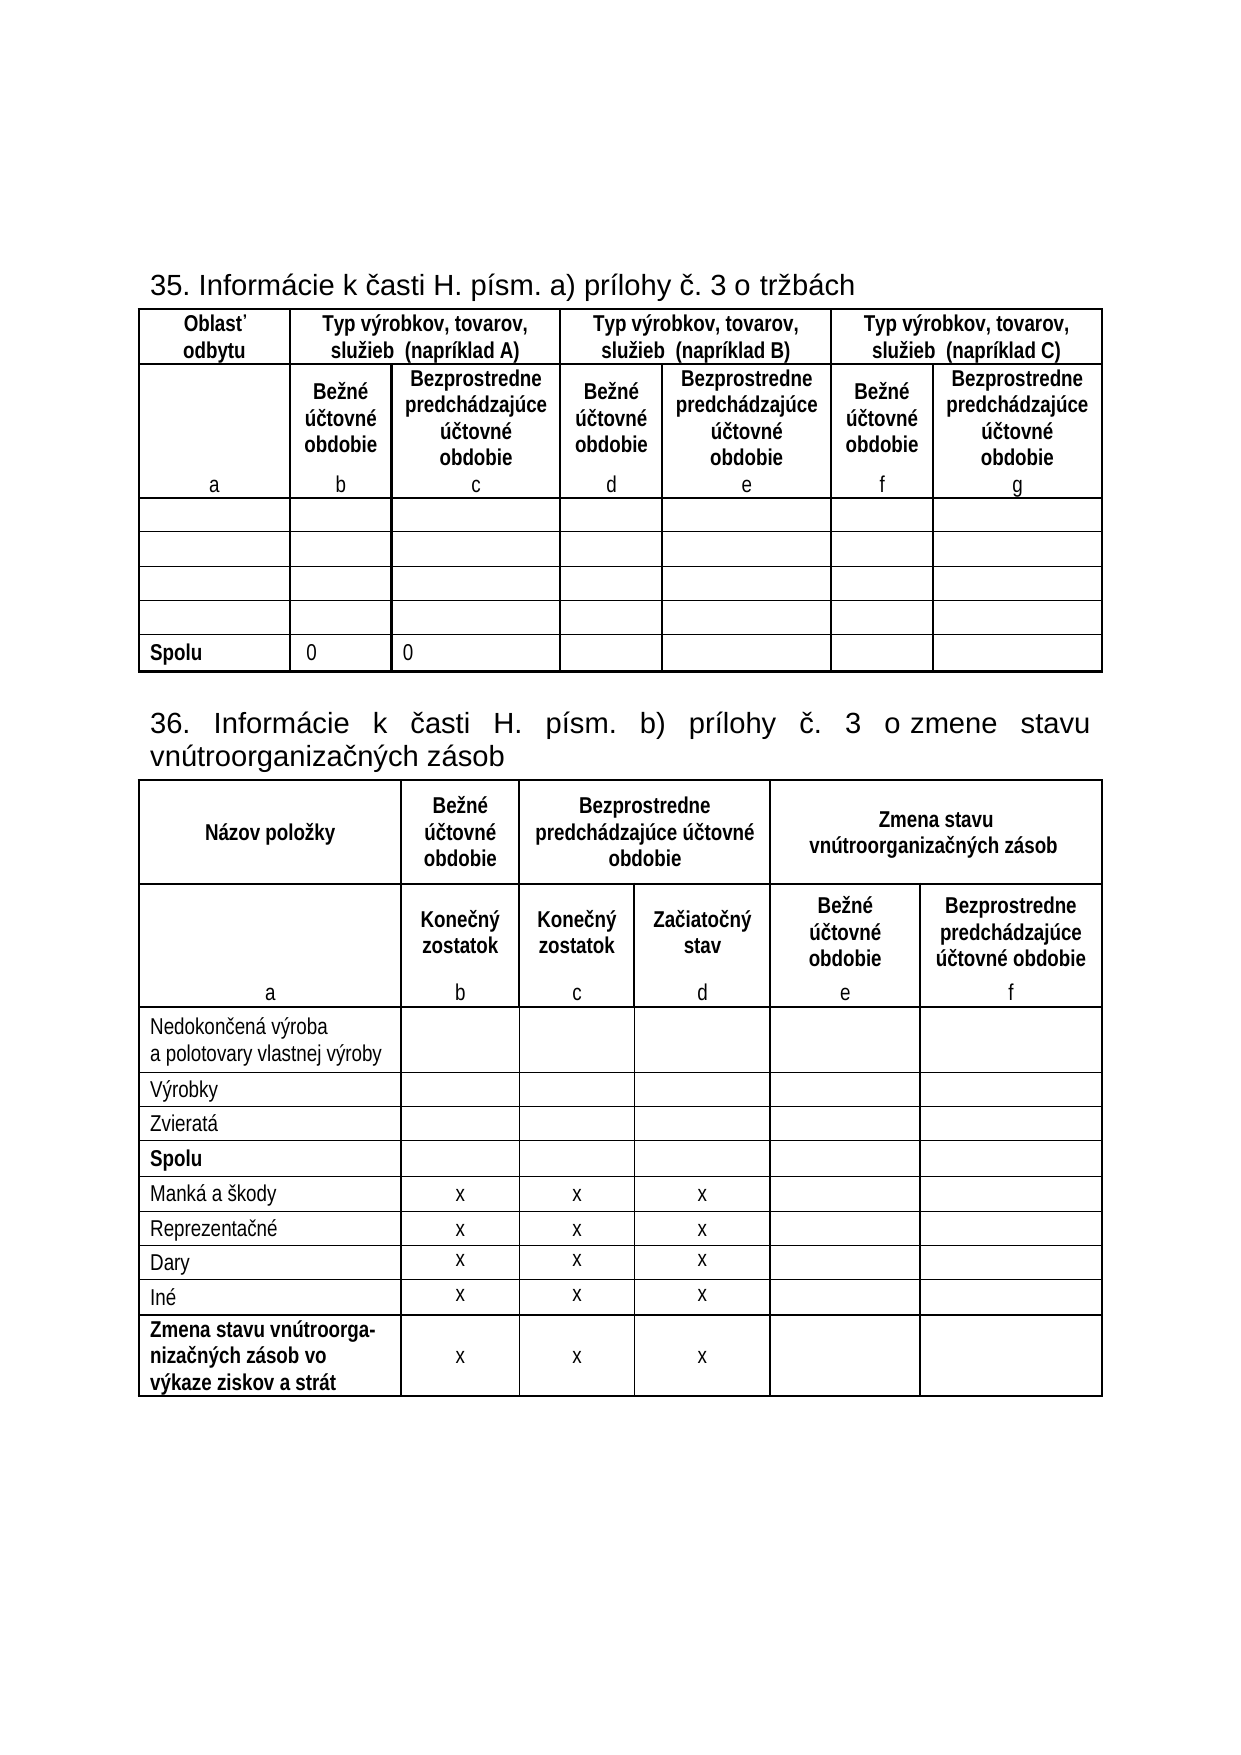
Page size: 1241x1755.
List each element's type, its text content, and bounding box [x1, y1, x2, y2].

table_cell [635, 1073, 769, 1106]
table_cell Reprezentačné [140, 1212, 400, 1245]
table_cell [402, 1008, 519, 1072]
table_cell [561, 567, 661, 600]
table_cell [934, 567, 1101, 600]
table_cell Iné [140, 1280, 400, 1314]
table_cell [663, 635, 830, 670]
table_cell d [561, 471, 661, 497]
table_header Oblasť odbytu [140, 310, 289, 363]
table_cell b [291, 471, 390, 497]
table_cell [771, 1316, 919, 1395]
table_cell x [520, 1246, 634, 1279]
table_cell e [663, 471, 830, 497]
table_cell [291, 567, 390, 600]
table_cell [393, 532, 559, 566]
table_cell f [921, 979, 1101, 1006]
table_cell 0 [393, 635, 559, 670]
table_cell Zmena stavu vnútroorga-nizačných zásob vo výkaze ziskov a strát [140, 1316, 400, 1395]
table_cell [561, 499, 661, 531]
table_cell [635, 1107, 769, 1140]
table_cell b [402, 979, 518, 1006]
table_cell [832, 532, 932, 566]
table_cell [140, 567, 289, 600]
table_cell [921, 1141, 1101, 1176]
table_cell [771, 1141, 919, 1176]
table_cell [771, 1107, 919, 1140]
table_cell d [635, 979, 769, 1006]
table_cell [635, 1008, 769, 1072]
table_cell [402, 1107, 519, 1140]
table_cell [140, 499, 289, 531]
table_cell [921, 1212, 1101, 1245]
title 35. Informácie k časti H. písm. a) prílohy č. 3 o tržbách [150, 268, 1090, 302]
table_cell Bežné účtovné obdobie [771, 885, 919, 979]
table_header Typ výrobkov, tovarov, služieb (napríklad A) [291, 310, 559, 363]
table_cell Zvieratá [140, 1107, 400, 1140]
table_cell [771, 1246, 919, 1279]
table_cell [393, 601, 559, 634]
table_cell [520, 1141, 634, 1176]
table_cell Konečný zostatok [402, 885, 518, 979]
table_cell 0 [291, 635, 390, 670]
table_cell [771, 1280, 919, 1314]
table_cell x [402, 1280, 519, 1314]
table_cell [140, 885, 400, 979]
table_cell [934, 499, 1101, 531]
table_cell [402, 1141, 519, 1176]
table_cell [561, 601, 661, 634]
table_cell [520, 1107, 634, 1140]
table_cell [663, 499, 830, 531]
table_cell [771, 1177, 919, 1211]
table_cell Výrobky [140, 1073, 400, 1106]
table_cell [561, 635, 661, 670]
table_cell Spolu [140, 635, 289, 670]
table_cell [520, 1073, 634, 1106]
table_cell c [520, 979, 633, 1006]
table_cell [934, 635, 1101, 670]
table_cell [921, 1280, 1101, 1314]
table_header Typ výrobkov, tovarov, služieb (napríklad B) [561, 310, 830, 363]
table_cell a [140, 979, 400, 1006]
table_cell [393, 567, 559, 600]
table_cell [291, 499, 390, 531]
table_cell [921, 1316, 1101, 1395]
table_cell a [140, 471, 289, 497]
table_cell [921, 1073, 1101, 1106]
table_cell [140, 532, 289, 566]
table_cell x [635, 1212, 769, 1245]
table_cell [393, 499, 559, 531]
table_cell [663, 532, 830, 566]
table_cell Bezprostredne predchádzajúce účtovné obdobie [663, 365, 830, 471]
table_cell c [393, 471, 559, 497]
table_cell [771, 1008, 919, 1072]
table_cell x [402, 1177, 519, 1211]
table_cell [934, 601, 1101, 634]
table_cell [140, 601, 289, 634]
table_cell [635, 1141, 769, 1176]
table_cell [140, 365, 289, 471]
table_cell x [402, 1316, 519, 1395]
table_cell [771, 1212, 919, 1245]
table_cell Bežné účtovné obdobie [832, 365, 932, 471]
table_cell [921, 1107, 1101, 1140]
table_header Bežné účtovné obdobie [402, 781, 518, 882]
table_cell x [635, 1246, 769, 1279]
table_cell [921, 1246, 1101, 1279]
table_cell f [832, 471, 932, 497]
table_cell Bezprostredne predchádzajúce účtovné obdobie [921, 885, 1101, 979]
table_header Typ výrobkov, tovarov, služieb (napríklad C) [832, 310, 1101, 363]
title 36. Informácie k časti H. písm. b) prílohy č. 3 o zmene stavu vnútroorganizačných zásob [150, 706, 1090, 773]
table_cell [291, 532, 390, 566]
table_cell [832, 499, 932, 531]
table_cell x [520, 1280, 634, 1314]
table_cell x [520, 1212, 634, 1245]
table_cell [921, 1177, 1101, 1211]
table_cell [921, 1008, 1101, 1072]
table_header Zmena stavu vnútroorganizačných zásob [771, 781, 1101, 882]
table_header Bezprostredne predchádzajúce účtovné obdobie [520, 781, 769, 882]
table_cell x [635, 1280, 769, 1314]
table_cell [663, 567, 830, 600]
table_cell [291, 601, 390, 634]
table_cell Konečný zostatok [520, 885, 633, 979]
table_cell [832, 601, 932, 634]
table_cell [832, 567, 932, 600]
table_cell e [771, 979, 919, 1006]
table_header Názov položky [140, 781, 400, 882]
table_cell [402, 1073, 519, 1106]
table_cell x [520, 1316, 634, 1395]
table_cell Bežné účtovné obdobie [561, 365, 661, 471]
table_cell Bezprostredne predchádzajúce účtovné obdobie [393, 365, 559, 471]
table_cell g [934, 471, 1101, 497]
table_cell Dary [140, 1246, 400, 1279]
table_cell x [635, 1316, 769, 1395]
table_cell Spolu [140, 1141, 400, 1176]
table_cell Začiatočný stav [635, 885, 769, 979]
table_cell Nedokončená výroba a polotovary vlastnej výroby [140, 1008, 400, 1072]
table_cell [561, 532, 661, 566]
table_cell x [402, 1246, 519, 1279]
table_cell Bezprostredne predchádzajúce účtovné obdobie [934, 365, 1101, 471]
table_cell [663, 601, 830, 634]
table_cell Bežné účtovné obdobie [291, 365, 390, 471]
table_cell [771, 1073, 919, 1106]
table_cell [934, 532, 1101, 566]
table_cell [832, 635, 932, 670]
table_cell x [402, 1212, 519, 1245]
table_cell Manká a škody [140, 1177, 400, 1211]
table_cell x [635, 1177, 769, 1211]
table_cell [520, 1008, 634, 1072]
table_cell x [520, 1177, 634, 1211]
